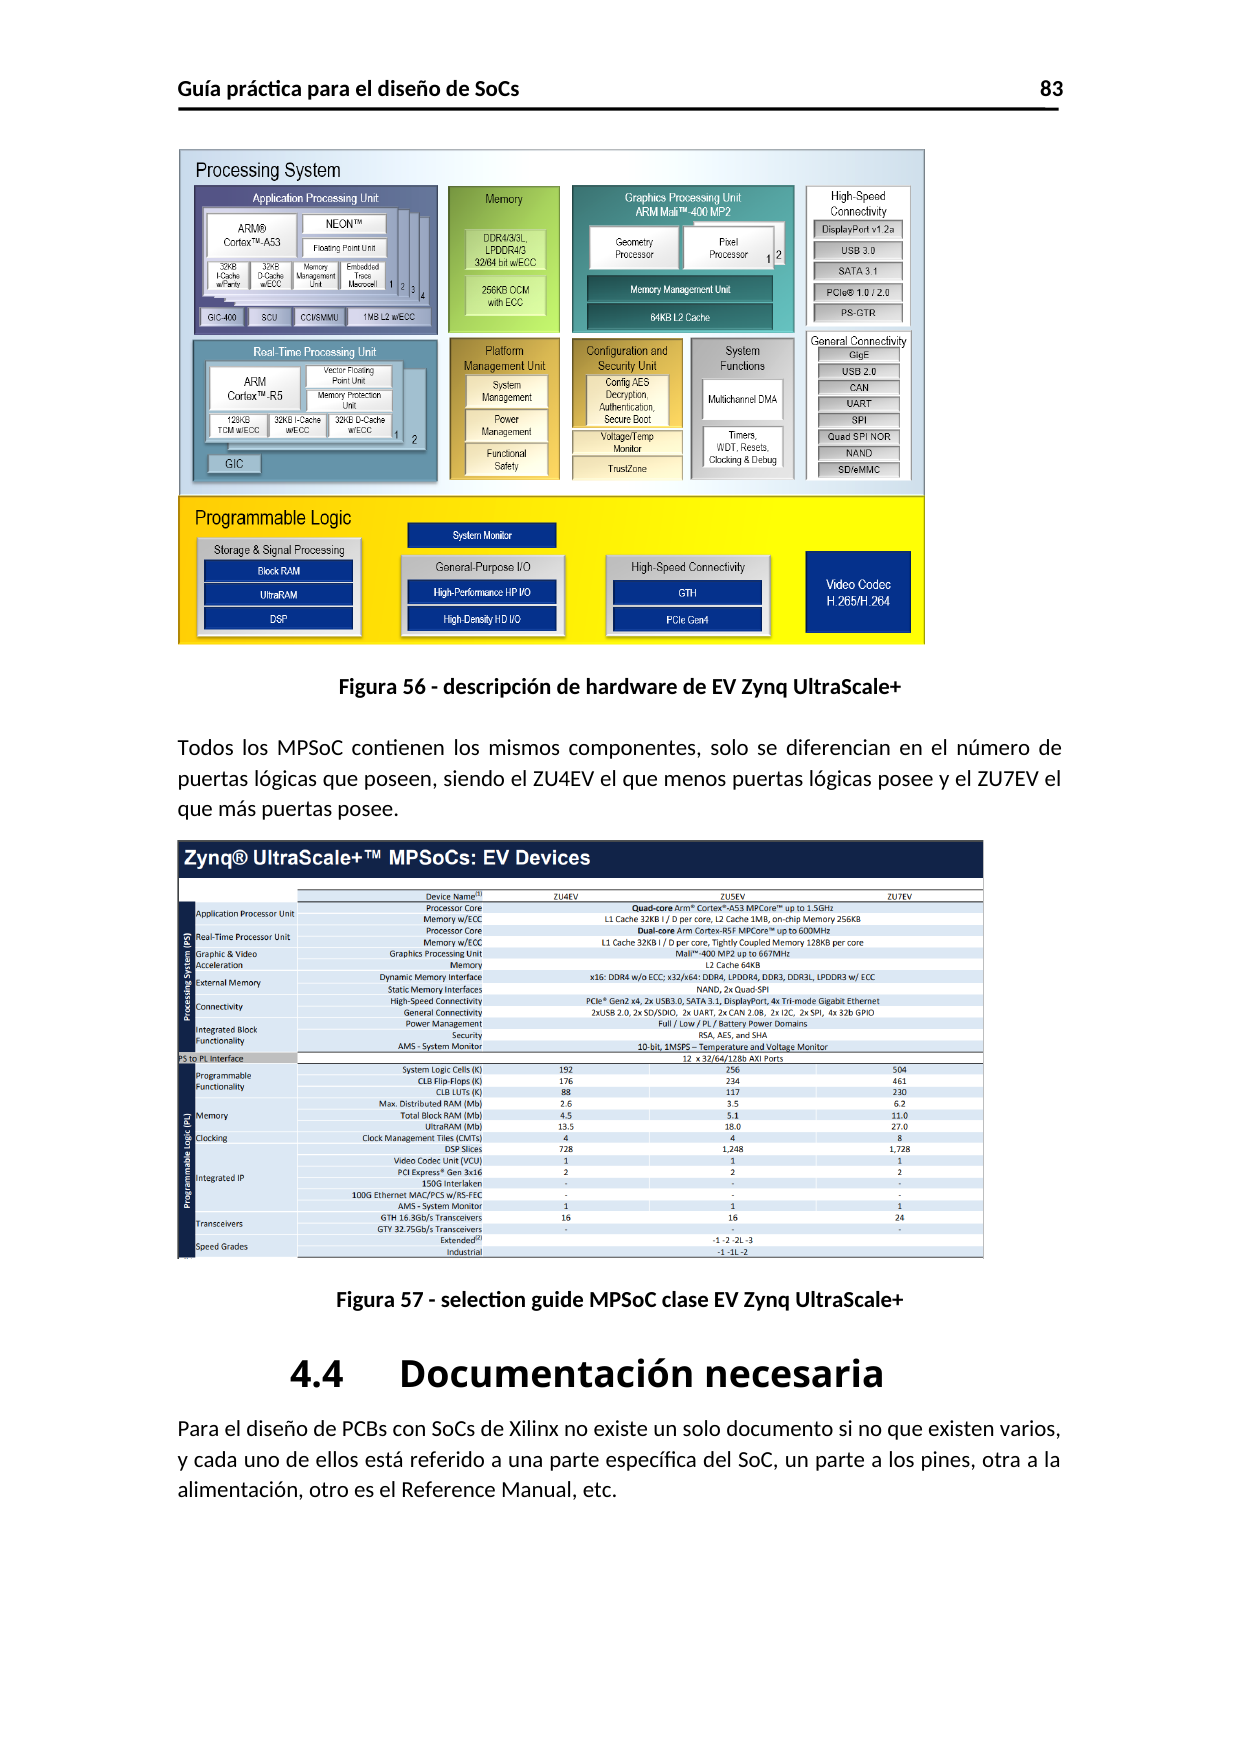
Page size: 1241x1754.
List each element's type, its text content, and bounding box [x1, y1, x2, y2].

subtitle 4.4 Documentación necesaria [290, 1347, 1063, 1398]
text Todos los MPSoC contienen los mismos componentes, solo se diferencian en el número de puertas lógicas que poseen, siendo el ZU4EV el que menos puertas lógicas posee y el ZU7EV el que más puertas posee. [177, 733, 1063, 822]
text Figura 56 - descripción de hardware de EV Zynq UltraScale+ [177, 672, 1063, 700]
picture [177, 147, 925, 645]
picture [177, 840, 984, 1259]
text Figura 57 - selection guide MPSoC clase EV Zynq UltraScale+ [177, 1286, 1063, 1313]
text Para el diseño de PCBs con SoCs de Xilinx no existe un solo documento si no que existen varios, y cada uno de ellos está referido a una parte específica del SoC, un parte a los pines, otra a la alimentación, otro es el Reference Manual, etc. [177, 1414, 1063, 1503]
